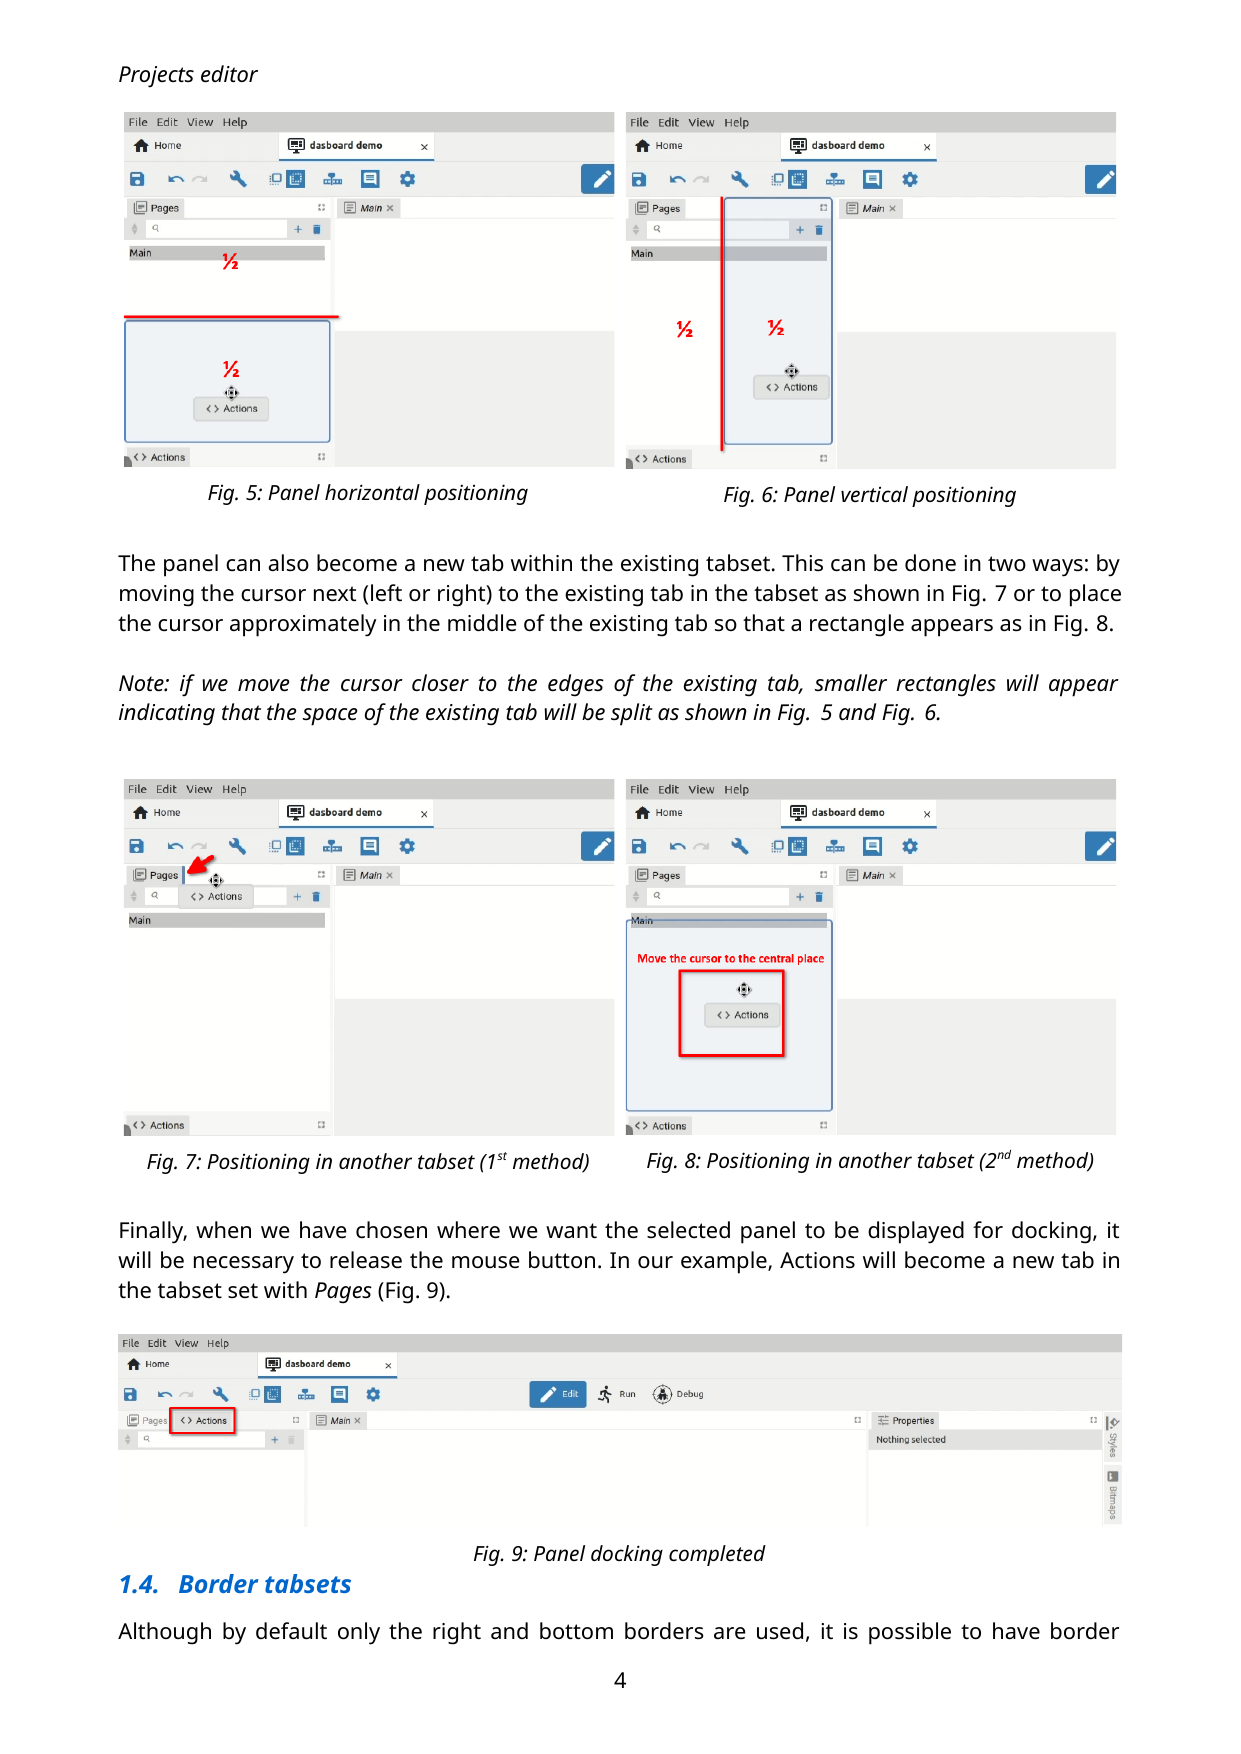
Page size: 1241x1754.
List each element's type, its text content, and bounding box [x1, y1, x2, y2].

text Although by default only the right and bottom borders are used, it is possible to have border [118, 1616, 1122, 1646]
text Finally, when we have chosen where we want the selected panel to be displayed for docking, it will be necessary to release the mouse button. In our example, Actions will become a new tab in the tabset set with Pages (Fig. 9). [118, 1215, 1122, 1305]
list Fig. 9: Panel docking completed [118, 1527, 1122, 1567]
picture [123, 112, 615, 467]
picture [625, 779, 1117, 1135]
table_header [620, 509, 1122, 531]
table_header [118, 774, 620, 1198]
subtitle Border tabsets [118, 1567, 1122, 1601]
text Note: if we move the cursor closer to the edges of the existing tab, smaller rectangles will appear indicating that the space of the existing tab will be split as shown in Fig. 5 and Fig. 6. [118, 667, 1122, 727]
picture [625, 112, 1117, 469]
picture [118, 1334, 1123, 1527]
table_header [118, 107, 620, 531]
text The panel can also become a new tab within the existing tabset. This can be done in two ways: by moving the cursor next (left or right) to the existing tab in the tabset as shown in Fig. 7 or to place the cursor approximately in the middle of the existing tab so that a rectangle appears as in Fig. 8. [118, 548, 1122, 638]
table_header [620, 107, 1122, 508]
table_header [620, 774, 1122, 1198]
picture [123, 779, 615, 1136]
